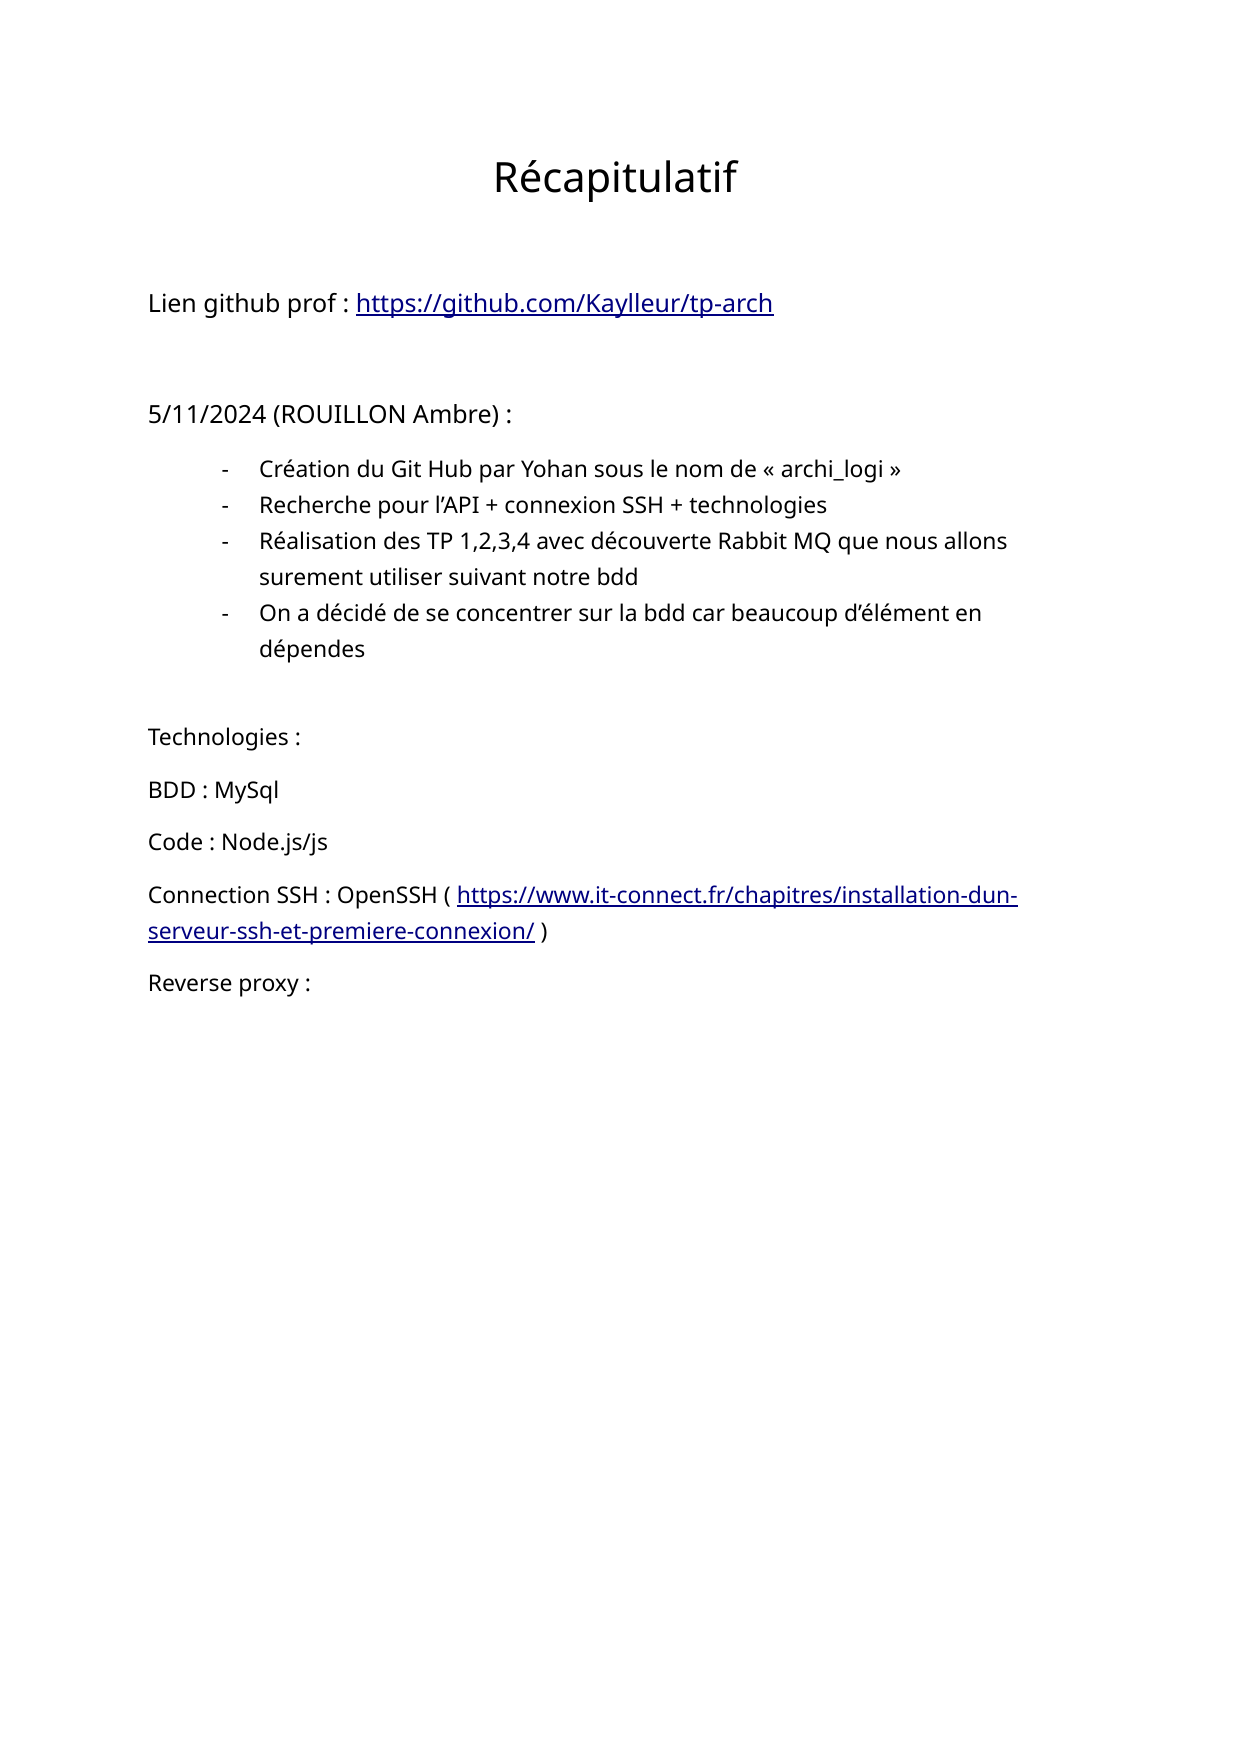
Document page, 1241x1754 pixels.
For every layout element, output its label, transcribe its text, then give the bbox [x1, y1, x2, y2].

text Lien github prof : https://github.com/Kaylleur/tp-arch [148, 285, 1093, 319]
list Recherche pour l’API + connexion SSH + technologies [221, 489, 1093, 520]
text Récapitulatif [148, 148, 1093, 204]
text BDD : MySql [148, 774, 1093, 805]
list Réalisation des TP 1,2,3,4 avec découverte Rabbit MQ que nous allons surement utiliser suivant notre bdd [221, 525, 1093, 592]
text Code : Node.js/js [148, 826, 1093, 857]
text Connection SSH : OpenSSH ( https://www.it-connect.fr/chapitres/installation-dun-serveur-ssh-et-premiere-connexion/ ) [148, 879, 1093, 946]
list On a décidé de se concentrer sur la bdd car beaucoup d’élément en dépendes [221, 597, 1093, 664]
list Création du Git Hub par Yohan sous le nom de « archi_logi » [221, 453, 1093, 484]
text Reverse proxy : [148, 967, 1093, 999]
text 5/11/2024 (ROUILLON Ambre) : [148, 397, 1093, 431]
text Technologies : [148, 721, 1093, 752]
